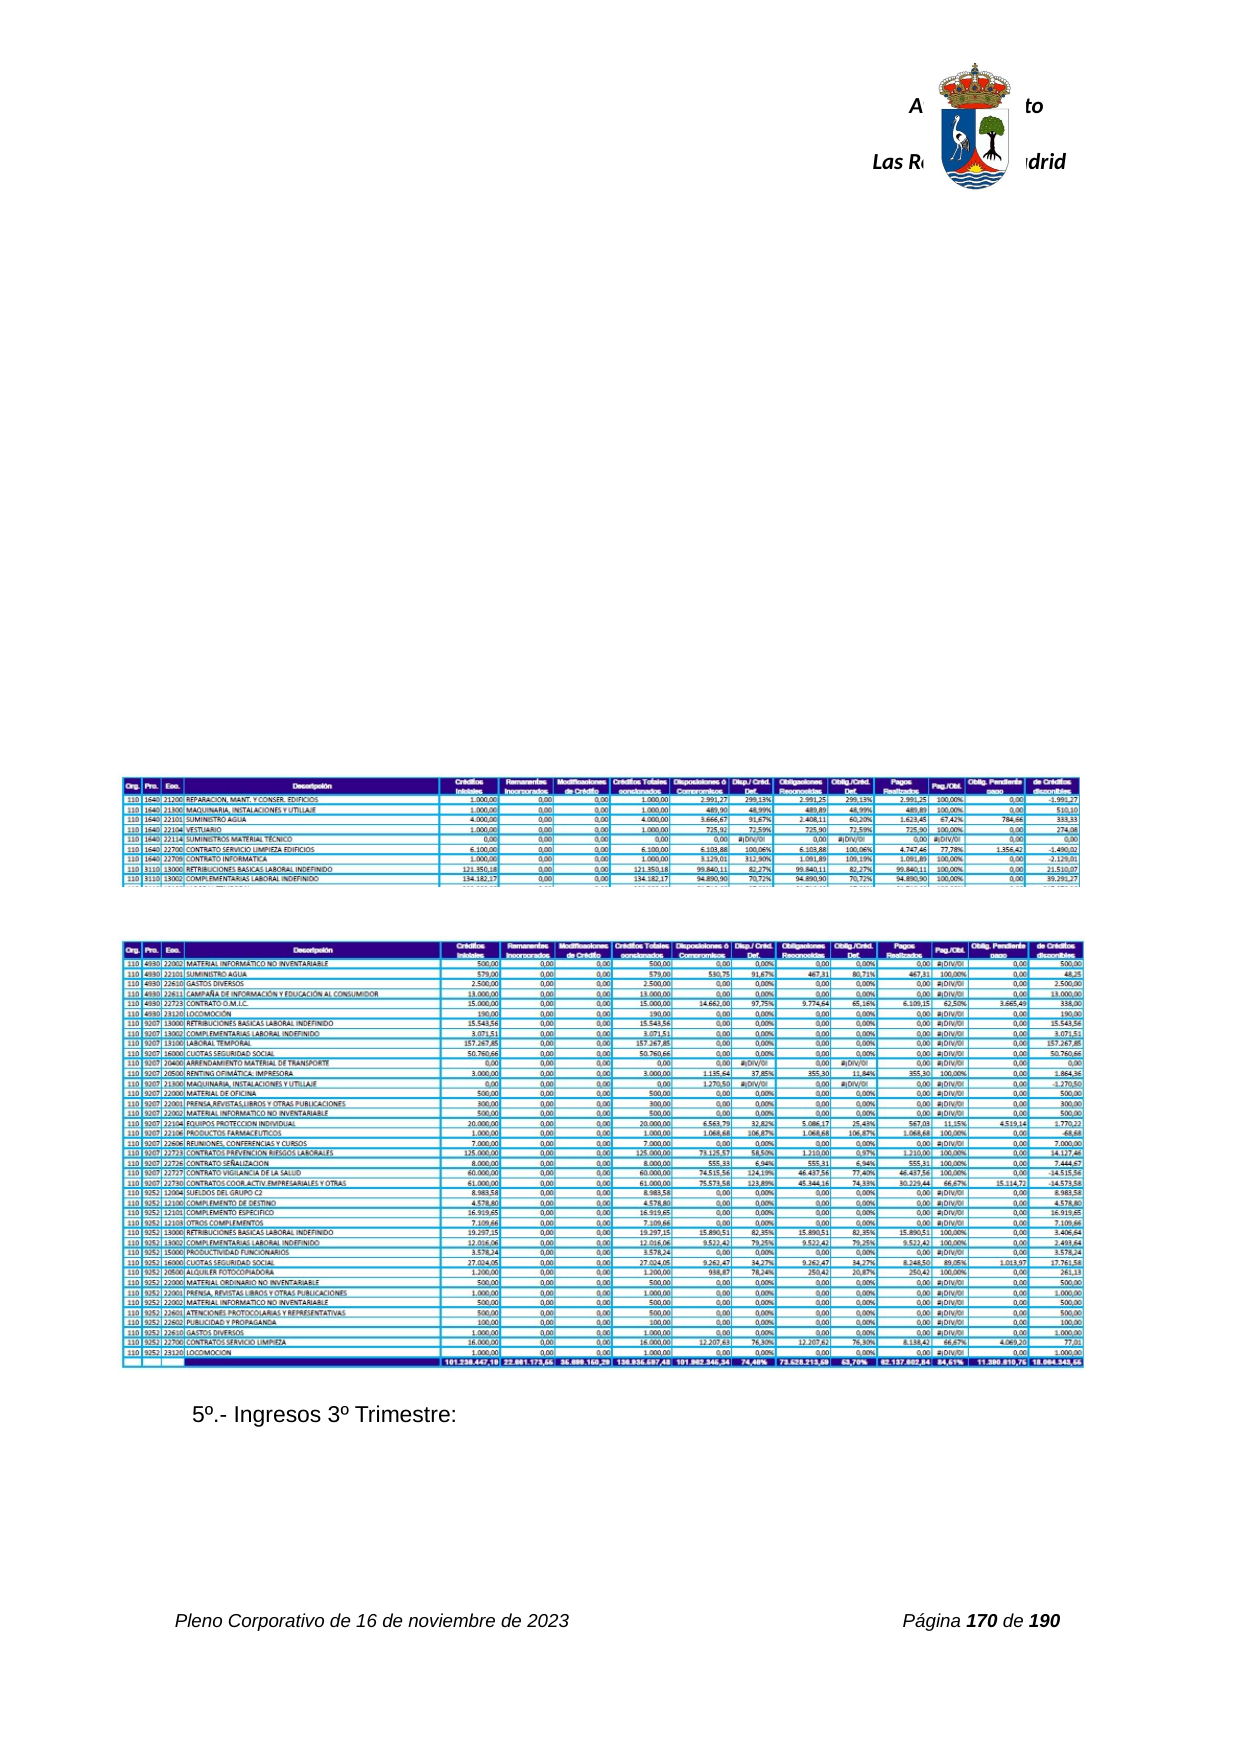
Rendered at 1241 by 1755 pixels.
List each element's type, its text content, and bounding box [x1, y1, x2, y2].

text 5º.- Ingresos 3º Trimestre: [192, 1401, 1134, 1427]
